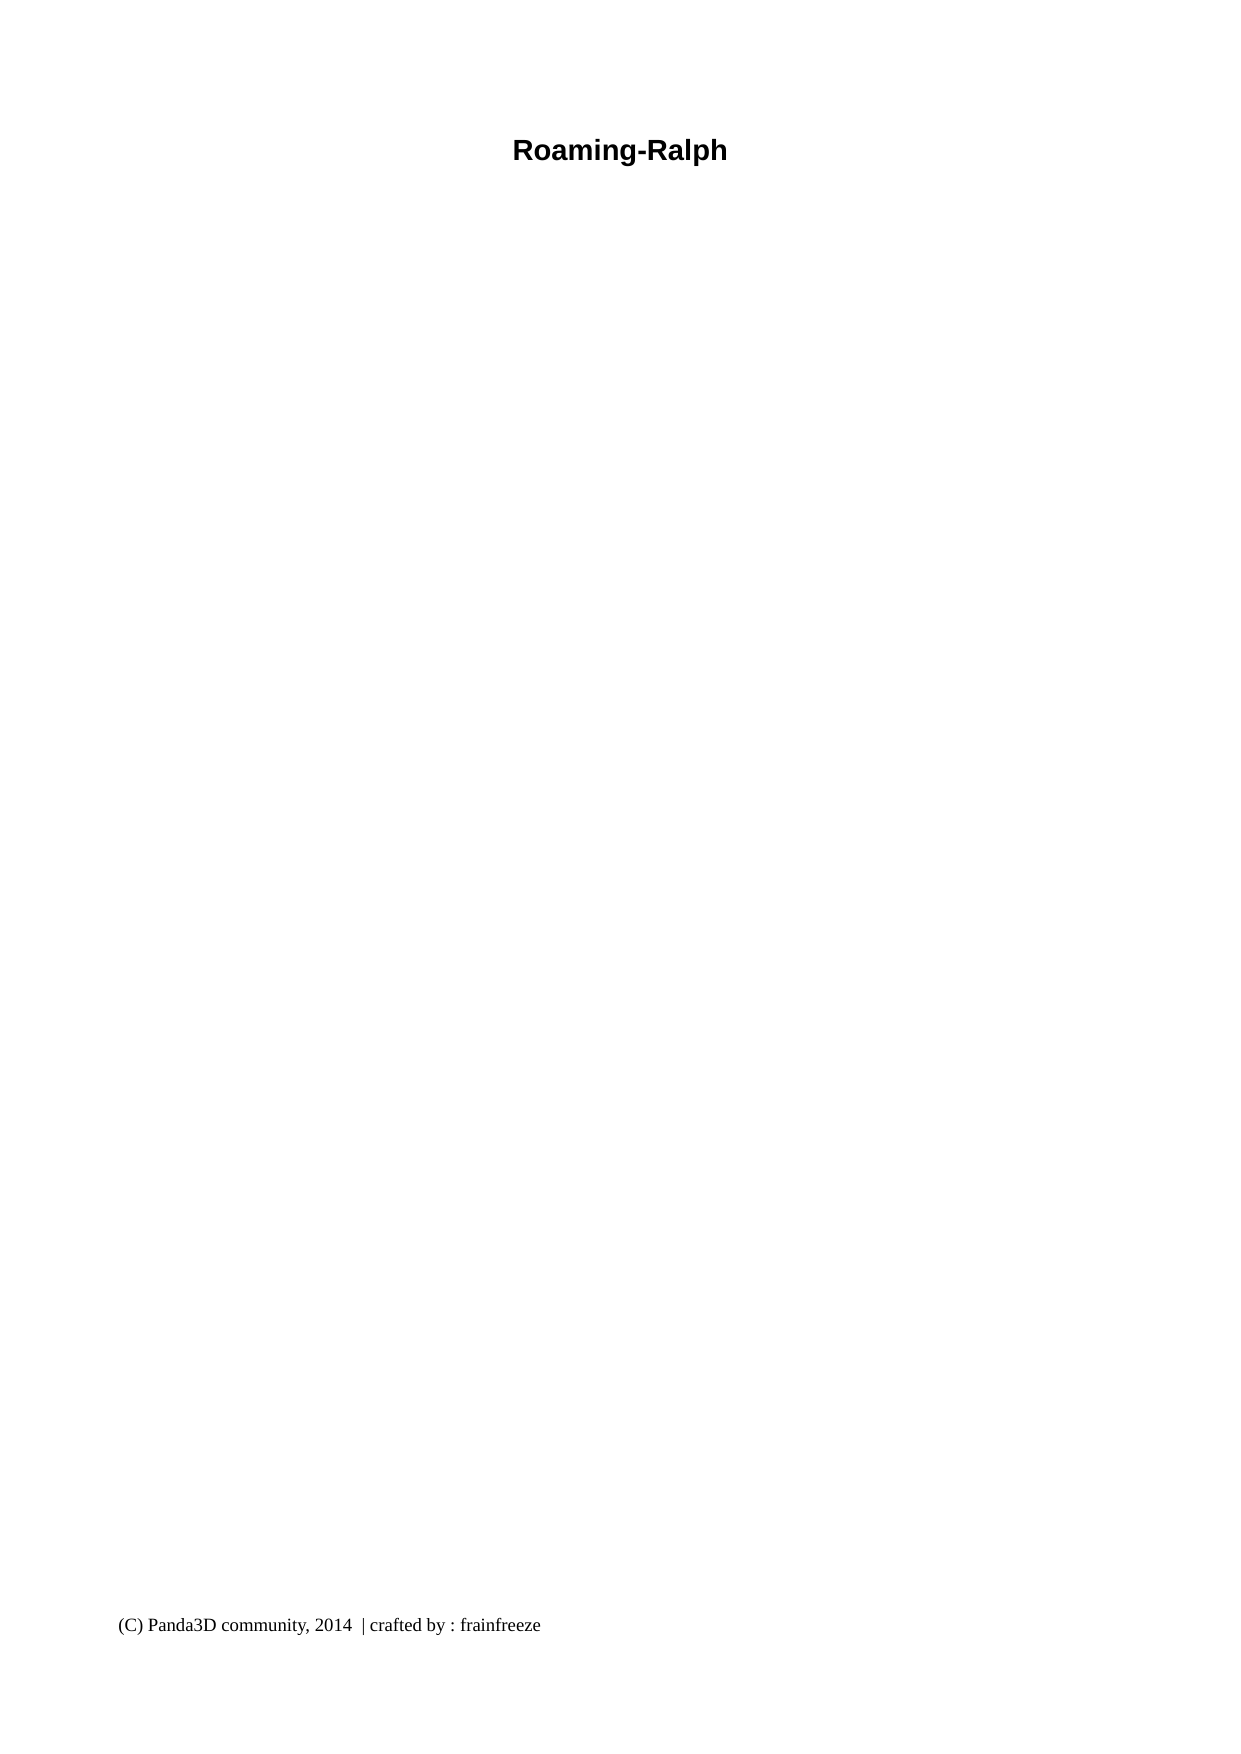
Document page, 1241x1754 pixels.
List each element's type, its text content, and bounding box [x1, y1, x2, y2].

subtitle Roaming-Ralph [118, 133, 1122, 166]
